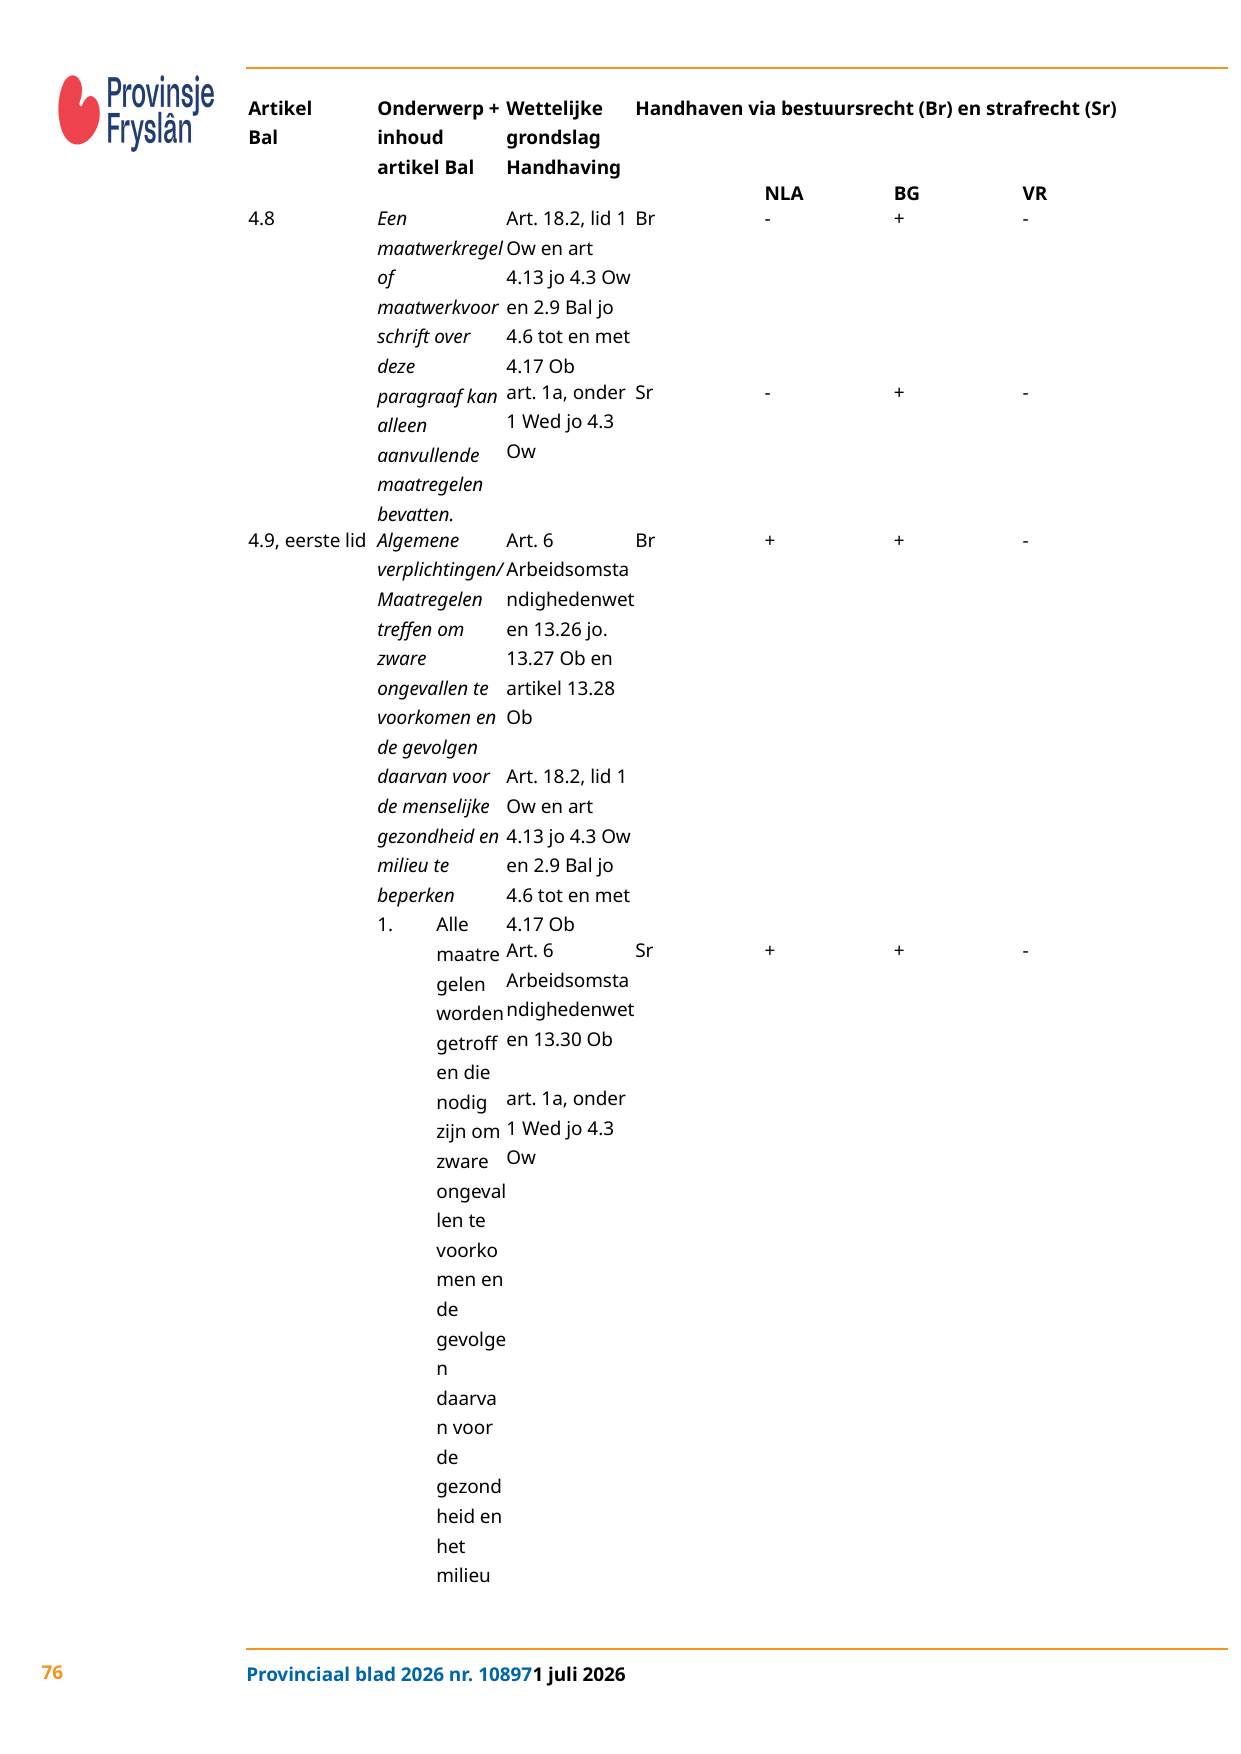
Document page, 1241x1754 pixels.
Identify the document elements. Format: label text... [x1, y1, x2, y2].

table_header Wettelijke grondslag Handhaving [506, 95, 635, 180]
table_cell Algemene verplichtingen/Maatregelen treffen om zware ongevallen te voorkomen en de gevolgen daarvan voor de menselijke gezondheid en milieu te beperken Alle maatregelen worden getroffen die nodig zijn om zware ongevallen te voorkomen en de gevolgen daarvan voor de gezondheid en het milieu [377, 527, 506, 1588]
table_cell + [764, 527, 893, 937]
table_cell NLA [764, 180, 893, 205]
table_header Handhaven via bestuursrecht (Br) en strafrecht (Sr) [635, 95, 1152, 180]
table_cell VR [1023, 180, 1152, 205]
table_cell + [764, 937, 893, 1588]
table_cell - [1023, 937, 1152, 1588]
table_cell - [1023, 205, 1152, 379]
table_cell Br [635, 205, 764, 379]
table_cell + [894, 379, 1022, 527]
table_cell - [1023, 379, 1152, 527]
table_cell [248, 180, 377, 205]
table_cell Br [635, 527, 764, 937]
table_cell [377, 180, 506, 205]
picture [41, 47, 231, 172]
table_cell Sr [635, 379, 764, 527]
table_cell 4.9, eerste lid [248, 527, 377, 1588]
table_cell 4.8 [248, 205, 377, 527]
table_cell [506, 180, 635, 205]
table_cell - [764, 205, 893, 379]
table_header Onderwerp + inhoud artikel Bal [377, 95, 506, 180]
table_cell Sr [635, 937, 764, 1588]
table_cell art. 1a, onder 1 Wed jo 4.3 Ow [506, 379, 635, 527]
table_cell [635, 180, 764, 205]
table_cell + [894, 205, 1022, 379]
table_cell Art. 6 Arbeidsomstandighedenwet en 13.30 Ob art. 1a, onder 1 Wed jo 4.3 Ow [506, 937, 635, 1588]
table_header Artikel Bal [248, 95, 377, 180]
table_cell Art. 6 Arbeidsomstandighedenwet en 13.26 jo. 13.27 Ob en artikel 13.28 Ob Art. 18.2, lid 1 Ow en art 4.13 jo 4.3 Ow en 2.9 Bal jo 4.6 tot en met 4.17 Ob [506, 527, 635, 937]
table_cell - [1023, 527, 1152, 937]
table_cell Een maatwerkregel of maatwerkvoorschrift over deze paragraaf kan alleen aanvullende maatregelen bevatten. [377, 205, 506, 527]
table_cell + [894, 937, 1022, 1588]
table_cell BG [894, 180, 1022, 205]
table_cell + [894, 527, 1022, 937]
table_cell Art. 18.2, lid 1 Ow en art 4.13 jo 4.3 Ow en 2.9 Bal jo 4.6 tot en met 4.17 Ob [506, 205, 635, 379]
table_cell - [764, 379, 893, 527]
